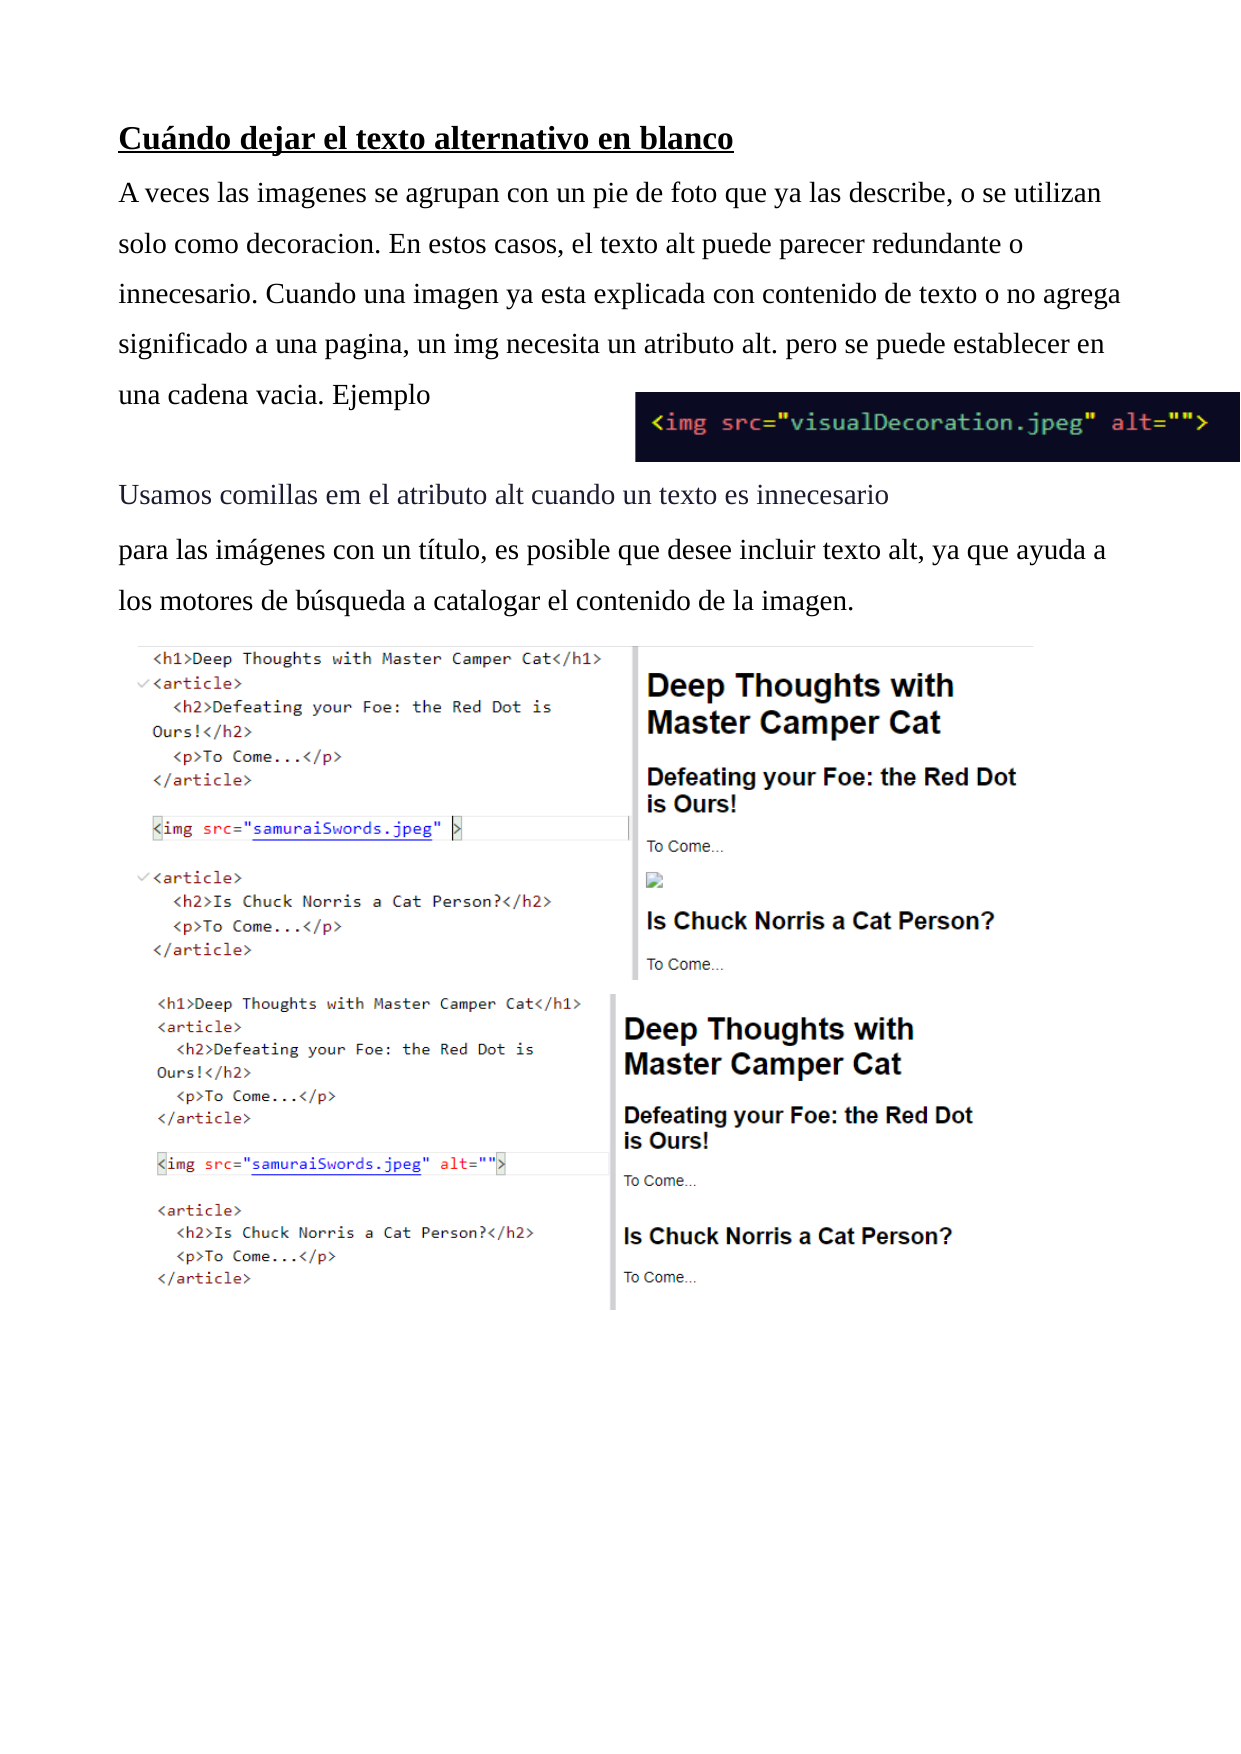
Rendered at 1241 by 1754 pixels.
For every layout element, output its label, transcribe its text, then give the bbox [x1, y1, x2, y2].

text Usamos comillas em el atributo alt cuando un texto es innecesario [118, 477, 1122, 511]
text Cuándo dejar el texto alternativo en blanco [118, 118, 1122, 156]
text para las imágenes con un título, es posible que desee incluir texto alt, ya que ayuda a los motores de búsqueda a catalogar el contenido de la imagen. [118, 532, 1122, 616]
text A veces las imagenes se agrupan con un pie de foto que ya las describe, o se utilizan solo como decoracion. En estos casos, el texto alt puede parecer redundante o innecesario. Cuando una imagen ya esta explicada con contenido de texto o no agrega significado a una pagina, un img necesita un atributo alt. pero se puede establecer en una cadena vacia. Ejemplo [118, 176, 1122, 410]
